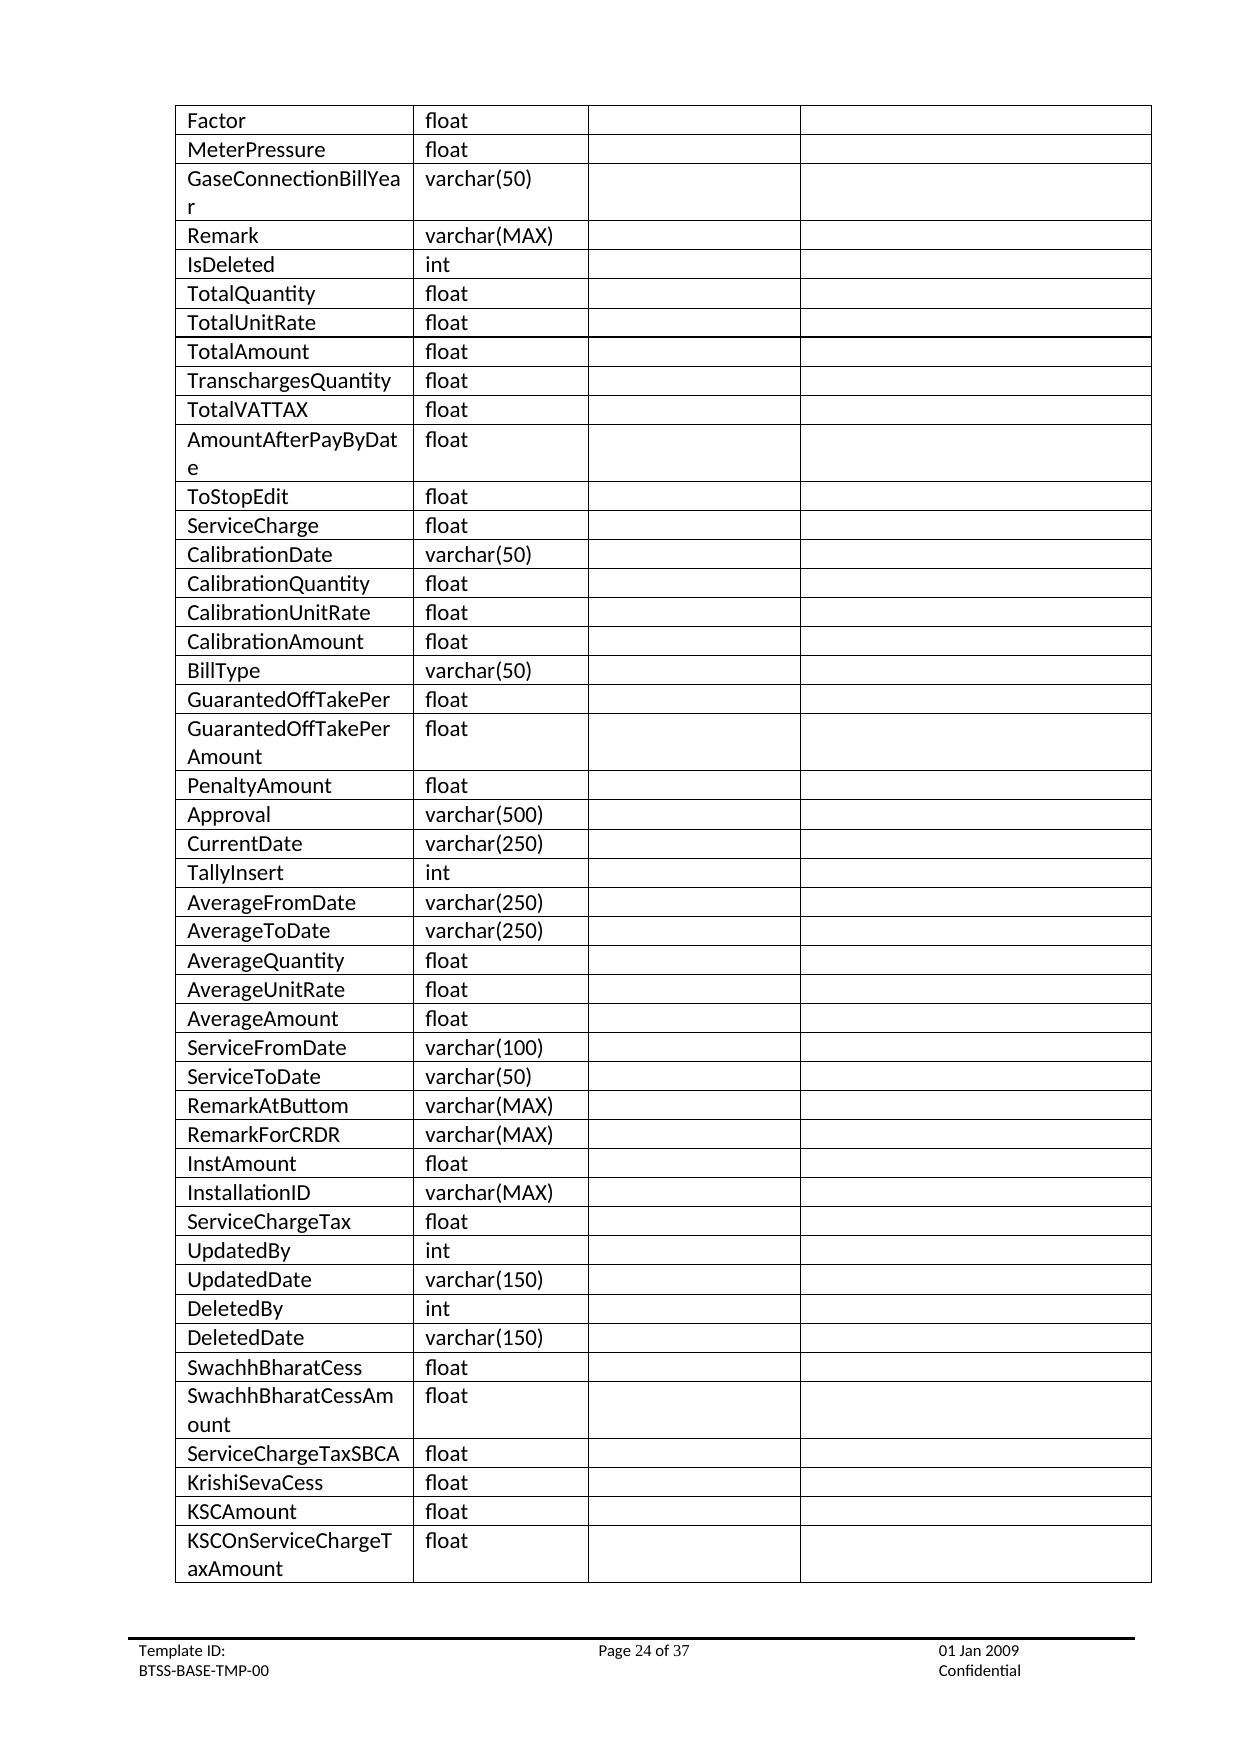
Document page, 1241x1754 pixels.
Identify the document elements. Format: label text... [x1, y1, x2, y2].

table_cell [589, 830, 800, 857]
table_cell [589, 1236, 800, 1264]
table_cell [801, 396, 1151, 424]
table_cell [589, 888, 800, 916]
table_cell [801, 164, 1151, 220]
table_cell [589, 221, 800, 249]
table_cell [801, 1468, 1151, 1496]
table_cell [801, 946, 1151, 974]
table_cell float [414, 309, 588, 336]
table_cell varchar(250) [414, 888, 588, 916]
table_cell [589, 1062, 800, 1090]
table_cell [801, 1439, 1151, 1467]
table_cell [589, 309, 800, 336]
table_cell [801, 627, 1151, 655]
table_cell [801, 975, 1151, 1003]
table_cell float [414, 569, 588, 597]
table_cell [801, 859, 1151, 887]
table_cell [589, 1353, 800, 1381]
table_cell varchar(50) [414, 540, 588, 568]
table_cell [589, 714, 800, 770]
table_cell [589, 338, 800, 366]
table_cell float [414, 106, 588, 134]
table_cell [589, 1295, 800, 1322]
table_cell [589, 106, 800, 134]
table_cell float [414, 771, 588, 799]
table_cell AverageFromDate [176, 888, 413, 916]
table_cell RemarkForCRDR [176, 1120, 413, 1148]
table_cell float [414, 598, 588, 626]
table_cell TallyInsert [176, 859, 413, 887]
table_cell CalibrationUnitRate [176, 598, 413, 626]
table_cell DeletedDate [176, 1324, 413, 1352]
table_cell float [414, 511, 588, 539]
table_cell [589, 367, 800, 394]
table_cell [801, 1004, 1151, 1032]
table_cell [589, 1439, 800, 1467]
table_cell [801, 1120, 1151, 1148]
table_cell [801, 511, 1151, 539]
table_cell SwachhBharatCessAmount [176, 1382, 413, 1438]
table_cell TotalUnitRate [176, 309, 413, 336]
table_cell [801, 1295, 1151, 1322]
table_cell varchar(50) [414, 1062, 588, 1090]
table_cell float [414, 338, 588, 366]
table_cell [589, 859, 800, 887]
table_cell [589, 164, 800, 220]
table_cell int [414, 1236, 588, 1264]
table_cell varchar(250) [414, 830, 588, 857]
table_cell [801, 1353, 1151, 1381]
table_cell GaseConnectionBillYear [176, 164, 413, 220]
table_cell [801, 309, 1151, 336]
table_cell UpdatedBy [176, 1236, 413, 1264]
table_cell [589, 685, 800, 713]
table_cell float [414, 367, 588, 394]
table_cell float [414, 279, 588, 307]
table_cell [589, 598, 800, 626]
table_cell ServiceToDate [176, 1062, 413, 1090]
table_cell [589, 425, 800, 481]
table_cell GuarantedOffTakePerAmount [176, 714, 413, 770]
table_cell float [414, 1353, 588, 1381]
table_cell [589, 1526, 800, 1582]
table_cell [589, 1468, 800, 1496]
table_cell int [414, 859, 588, 887]
table_cell AmountAfterPayByDate [176, 425, 413, 481]
table_cell float [414, 1149, 588, 1177]
table_cell [801, 338, 1151, 366]
table_cell AverageAmount [176, 1004, 413, 1032]
table_cell float [414, 975, 588, 1003]
table_cell [589, 800, 800, 828]
table_cell KrishiSevaCess [176, 1468, 413, 1496]
table_cell [801, 598, 1151, 626]
table_cell [801, 425, 1151, 481]
table_cell InstAmount [176, 1149, 413, 1177]
table_cell [589, 656, 800, 684]
table_cell [801, 1062, 1151, 1090]
table_cell float [414, 425, 588, 481]
table_cell [589, 975, 800, 1003]
table_cell [801, 221, 1151, 249]
table_cell varchar(150) [414, 1265, 588, 1293]
table_cell float [414, 1207, 588, 1235]
table_cell TotalAmount [176, 338, 413, 366]
table_cell Remark [176, 221, 413, 249]
table_cell varchar(MAX) [414, 221, 588, 249]
table_cell [589, 1324, 800, 1352]
table_cell [589, 1120, 800, 1148]
table_cell varchar(MAX) [414, 1178, 588, 1206]
table_cell [801, 917, 1151, 945]
table_cell ServiceChargeTax [176, 1207, 413, 1235]
table_cell AverageToDate [176, 917, 413, 945]
table_cell [589, 1382, 800, 1438]
table_cell AverageQuantity [176, 946, 413, 974]
table_cell varchar(MAX) [414, 1120, 588, 1148]
table_cell ToStopEdit [176, 482, 413, 510]
table_cell float [414, 946, 588, 974]
table_cell ServiceChargeTaxSBCA [176, 1439, 413, 1467]
table_cell [589, 1091, 800, 1119]
table_cell varchar(50) [414, 164, 588, 220]
table_cell IsDeleted [176, 250, 413, 278]
table_cell [801, 1178, 1151, 1206]
table_cell [589, 1497, 800, 1525]
table_cell float [414, 685, 588, 713]
table_cell float [414, 482, 588, 510]
table_cell [589, 1149, 800, 1177]
table_cell [589, 917, 800, 945]
table_cell KSCOnServiceChargeTaxAmount [176, 1526, 413, 1582]
table_cell varchar(150) [414, 1324, 588, 1352]
table_cell float [414, 396, 588, 424]
table_cell [801, 1236, 1151, 1264]
table_cell [589, 1265, 800, 1293]
table_cell CurrentDate [176, 830, 413, 857]
table_cell [589, 482, 800, 510]
table_cell RemarkAtButtom [176, 1091, 413, 1119]
table_cell [801, 714, 1151, 770]
table_cell [589, 279, 800, 307]
table_cell [801, 1382, 1151, 1438]
table_cell [801, 250, 1151, 278]
table_cell TotalQuantity [176, 279, 413, 307]
table_cell [589, 1207, 800, 1235]
table_cell [801, 888, 1151, 916]
table_cell [589, 569, 800, 597]
table_cell Approval [176, 800, 413, 828]
table_cell float [414, 1468, 588, 1496]
table_cell GuarantedOffTakePer [176, 685, 413, 713]
table_cell float [414, 1497, 588, 1525]
table_cell [801, 1526, 1151, 1582]
table_cell [801, 367, 1151, 394]
table_cell Factor [176, 106, 413, 134]
table_cell [589, 627, 800, 655]
table_cell [589, 771, 800, 799]
table_cell InstallationID [176, 1178, 413, 1206]
table_cell KSCAmount [176, 1497, 413, 1525]
table_cell [589, 135, 800, 163]
table_cell float [414, 1526, 588, 1582]
table_cell [801, 1033, 1151, 1061]
table_cell [801, 106, 1151, 134]
table_cell [589, 540, 800, 568]
table_cell [801, 540, 1151, 568]
table_cell [589, 946, 800, 974]
table_cell float [414, 1004, 588, 1032]
table_cell [801, 685, 1151, 713]
table_cell varchar(MAX) [414, 1091, 588, 1119]
table_cell float [414, 1439, 588, 1467]
table_cell [801, 1207, 1151, 1235]
table_cell [589, 396, 800, 424]
table_cell varchar(100) [414, 1033, 588, 1061]
table_cell [589, 511, 800, 539]
table_cell float [414, 1382, 588, 1438]
table_cell [801, 1091, 1151, 1119]
table_cell [801, 656, 1151, 684]
table_cell float [414, 714, 588, 770]
table_cell MeterPressure [176, 135, 413, 163]
table_cell varchar(50) [414, 656, 588, 684]
table_cell CalibrationAmount [176, 627, 413, 655]
table_cell [801, 279, 1151, 307]
table_cell [801, 482, 1151, 510]
table_cell [801, 135, 1151, 163]
table_cell [801, 1265, 1151, 1293]
table_cell [801, 1324, 1151, 1352]
table_cell [801, 830, 1151, 857]
table_cell [589, 250, 800, 278]
table_cell SwachhBharatCess [176, 1353, 413, 1381]
table_cell PenaltyAmount [176, 771, 413, 799]
table_cell int [414, 1295, 588, 1322]
table_cell DeletedBy [176, 1295, 413, 1322]
table_cell [801, 569, 1151, 597]
table_cell float [414, 135, 588, 163]
table_cell CalibrationDate [176, 540, 413, 568]
table_cell [801, 1149, 1151, 1177]
table_cell [801, 1497, 1151, 1525]
table_cell [589, 1004, 800, 1032]
table_cell TotalVATTAX [176, 396, 413, 424]
table_cell UpdatedDate [176, 1265, 413, 1293]
table_cell ServiceCharge [176, 511, 413, 539]
table_cell TranschargesQuantity [176, 367, 413, 394]
table_cell [589, 1033, 800, 1061]
table_cell ServiceFromDate [176, 1033, 413, 1061]
table_cell AverageUnitRate [176, 975, 413, 1003]
table_cell varchar(500) [414, 800, 588, 828]
table_cell [801, 800, 1151, 828]
table_cell varchar(250) [414, 917, 588, 945]
table_cell float [414, 627, 588, 655]
table_cell int [414, 250, 588, 278]
table_cell BillType [176, 656, 413, 684]
table_cell [589, 1178, 800, 1206]
table_cell CalibrationQuantity [176, 569, 413, 597]
table_cell [801, 771, 1151, 799]
